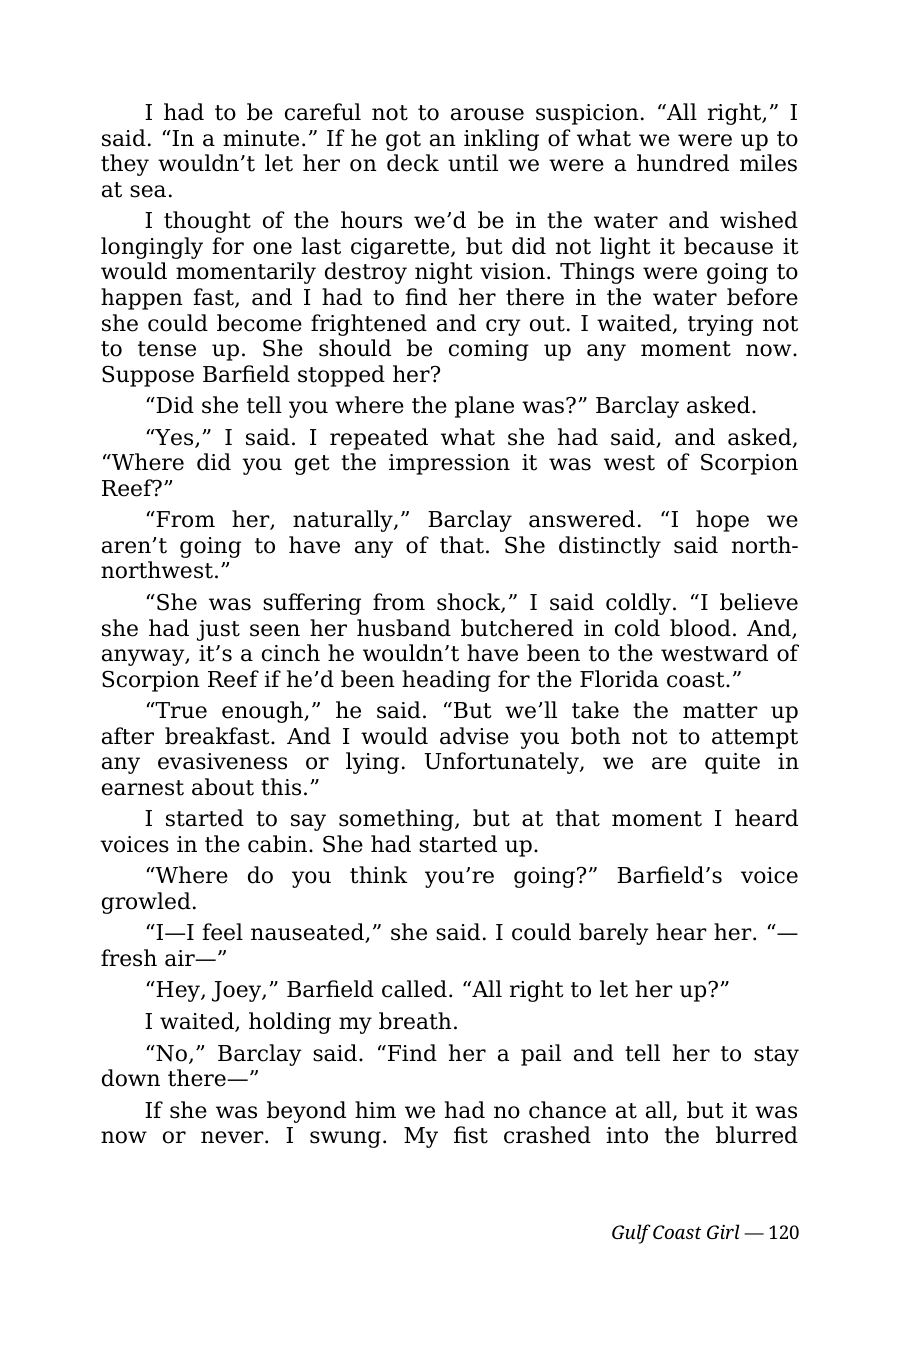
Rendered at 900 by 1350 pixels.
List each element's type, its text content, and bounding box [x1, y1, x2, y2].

text I waited, holding my breath. [101, 1009, 799, 1035]
text “I—I feel nauseated,” she said. I could barely hear her. “—fresh air—” [101, 921, 799, 972]
text “Where do you think you’re going?” Barfield’s voice growled. [101, 863, 799, 914]
text “She was suffering from shock,” I said coldly. “I believe she had just seen her husband butchered in cold blood. And, anyway, it’s a cinch he wouldn’t have been to the westward of Scorpion Reef if he’d been heading for the Florida coast.” [101, 590, 799, 692]
text “Yes,” I said. I repeated what she had said, and asked, “Where did you get the impression it was west of Scorpion Reef?” [101, 425, 799, 501]
text I thought of the hours we’d be in the water and wished longingly for one last cigarette, but did not light it because it would momentarily destroy night vision. Things were going to happen fast, and I had to find her there in the water before she could become frightened and cry out. I waited, trying not to tense up. She should be coming up any moment now. Suppose Barfield stopped her? [101, 209, 799, 387]
text “True enough,” he said. “But we’ll take the matter up after breakfast. And I would advise you both not to attempt any evasiveness or lying. Unfortunately, we are quite in earnest about this.” [101, 698, 799, 800]
text “No,” Barclay said. “Find her a pail and tell her to stay down there—” [101, 1041, 799, 1092]
text “Did she tell you where the plane was?” Barclay asked. [101, 393, 799, 419]
text “Hey, Joey,” Barfield called. “All right to let her up?” [101, 978, 799, 1003]
text I had to be careful not to arouse suspicion. “All right,” I said. “In a minute.” If he got an inkling of what we were up to they wouldn’t let her on deck until we were a hundred miles at sea. [101, 101, 799, 203]
text If she was beyond him we had no chance at all, but it was now or never. I swung. My fist crashed into the blurred [101, 1098, 799, 1149]
text “From her, naturally,” Barclay answered. “I hope we aren’t going to have any of that. She distinctly said north-northwest.” [101, 507, 799, 584]
text I started to say something, but at that moment I heard voices in the cabin. She had started up. [101, 806, 799, 857]
